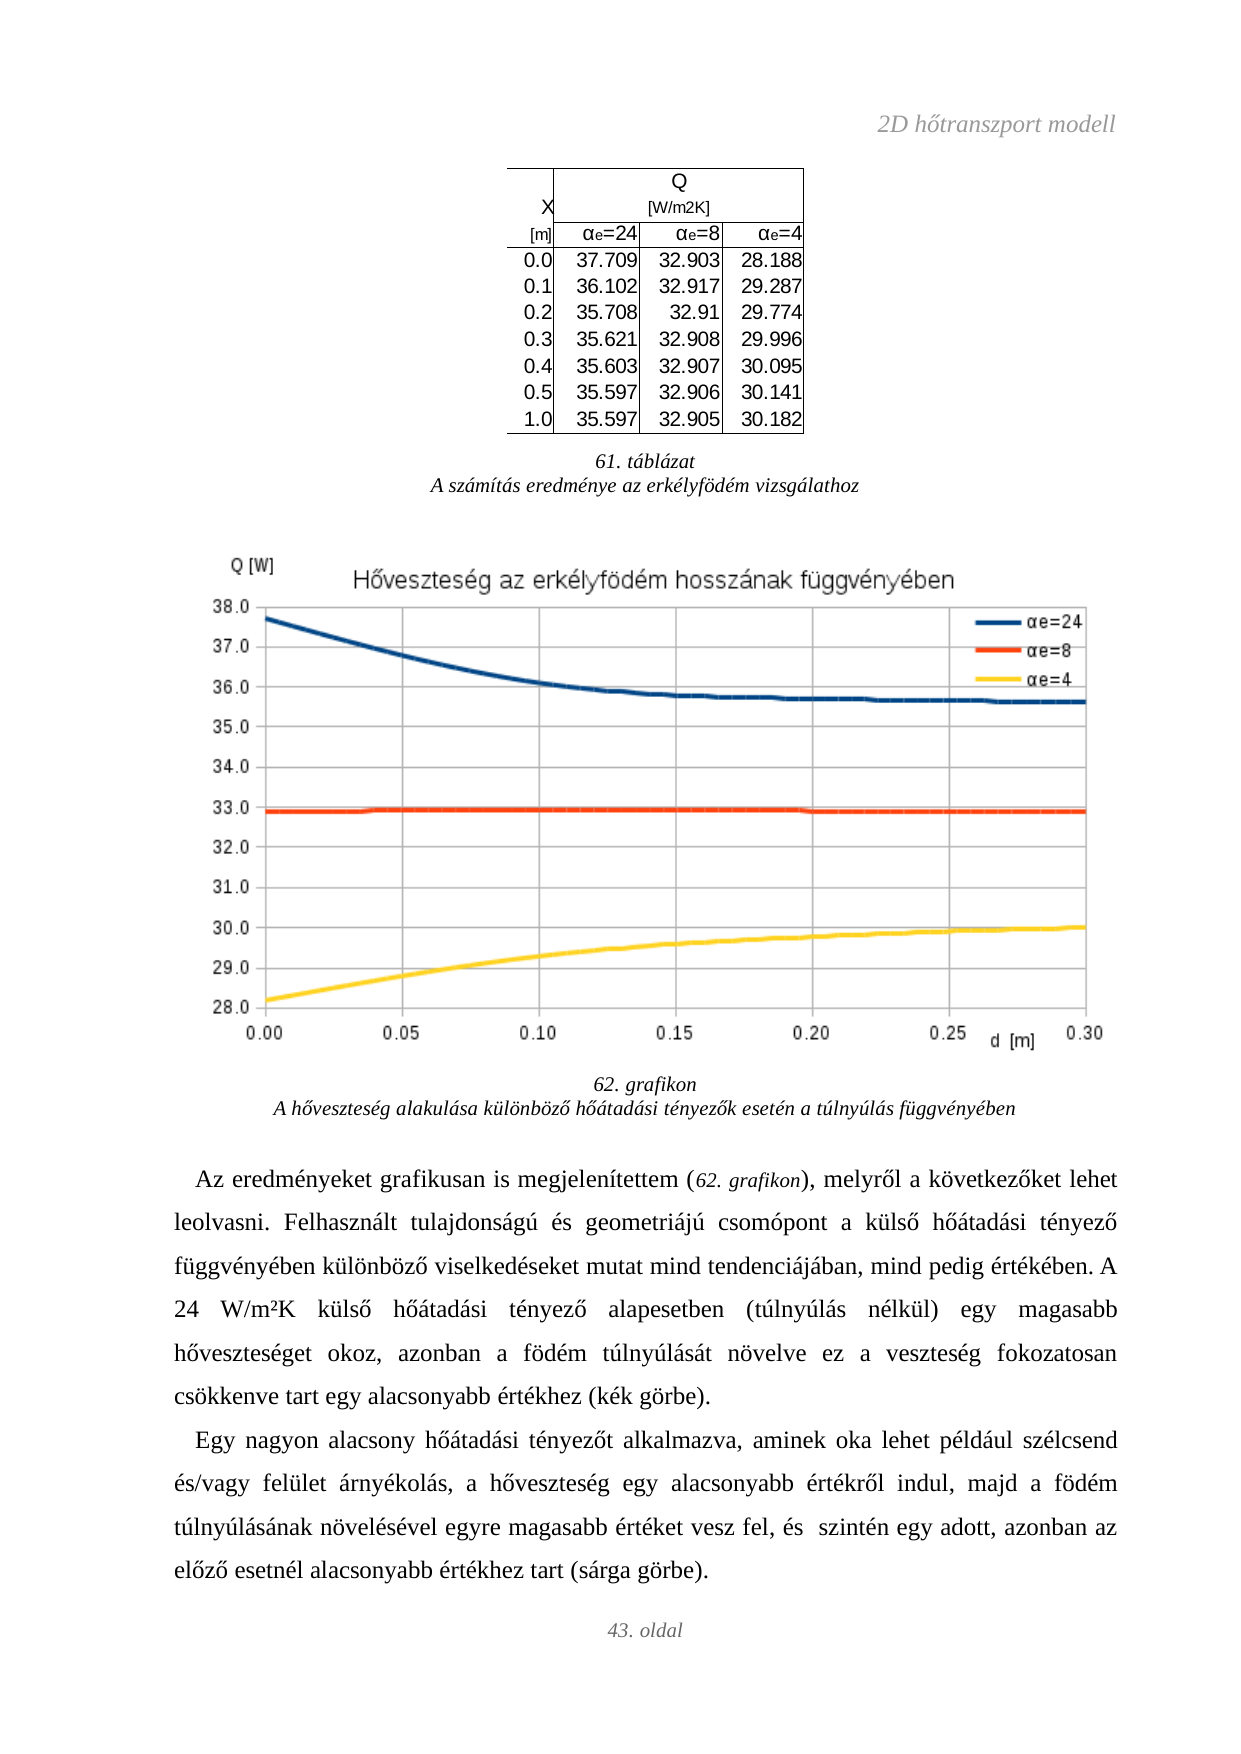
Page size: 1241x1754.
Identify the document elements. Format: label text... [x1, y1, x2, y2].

text 61. táblázat [174, 449, 1118, 473]
text A hőveszteség alakulása különböző hőátadási tényezők esetén a túlnyúlás függvényében [174, 1096, 1118, 1120]
text Az eredményeket grafikusan is megjelenítettem (62. grafikon), melyről a következőket lehet leolvasni. Felhasznált tulajdonságú és geometriájú csomópont a külső hőátadási tényező függvényében különböző viselkedéseket mutat mind tendenciájában, mind pedig értékében. A 24 W/m²K külső hőátadási tényező alapesetben (túlnyúlás nélkül) egy magasabb hőveszteséget okoz, azonban a födém túlnyúlását növelve ez a veszteség fokozatosan csökkenve tart egy alacsonyabb értékhez (kék görbe). [174, 1163, 1118, 1410]
text 62. grafikon [174, 1072, 1118, 1096]
picture [197, 540, 1116, 1058]
text Egy nagyon alacsony hőátadási tényezőt alkalmazva, aminek oka lehet például szélcsend és/vagy felület árnyékolás, a hőveszteség egy alacsonyabb értékről indul, majd a födém túlnyúlásának növelésével egyre magasabb értéket vesz fel, és szintén egy adott, azonban az előző esetnél alacsonyabb értékhez tart (sárga görbe). [174, 1425, 1118, 1584]
text A számítás eredménye az erkélyfödém vizsgálathoz [174, 473, 1118, 497]
